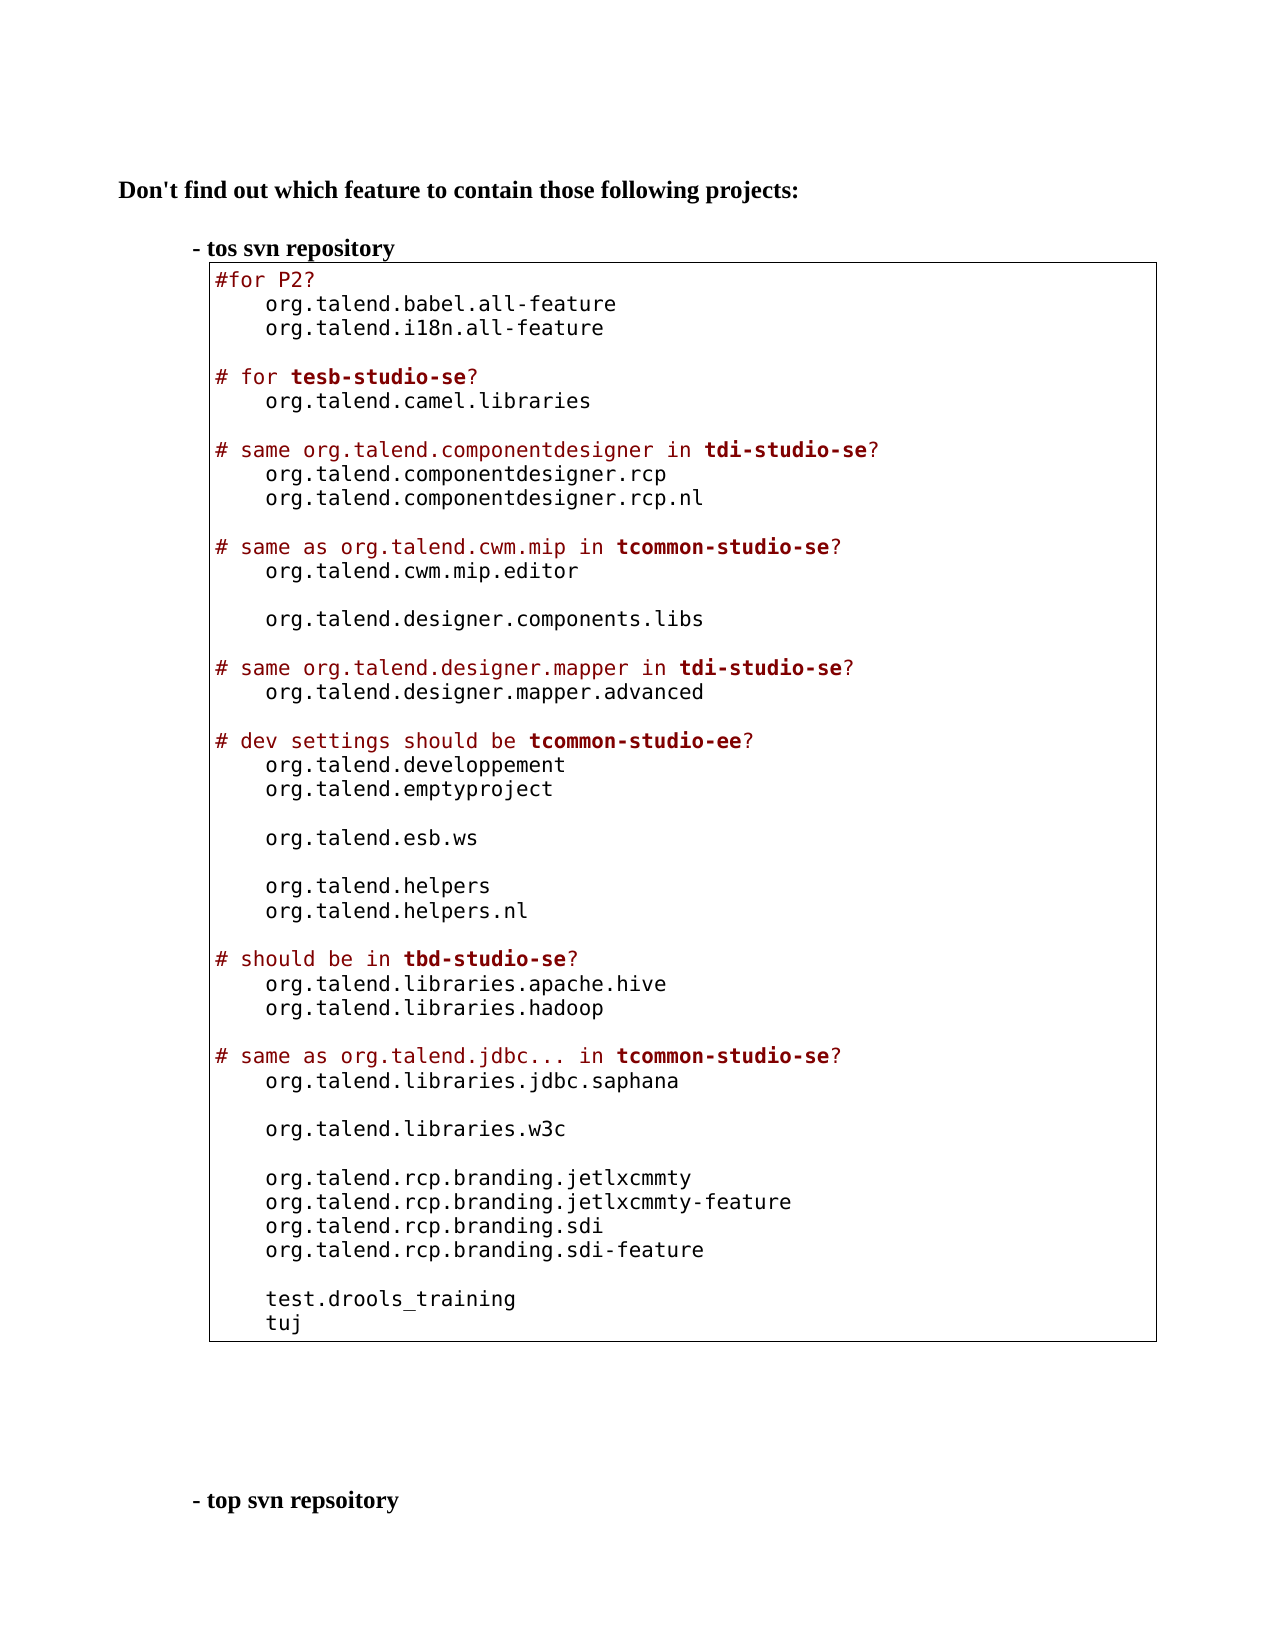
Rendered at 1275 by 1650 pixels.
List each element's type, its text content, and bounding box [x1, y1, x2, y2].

text - top svn repsoitory [118, 1485, 1157, 1514]
table_header #for P2? org.talend.babel.all-feature org.talend.i18n.all-feature # for tesb-studio-se? org.talend.camel.libraries # same org.talend.componentdesigner in tdi-studio-se? org.talend.componentdesigner.rcp org.talend.componentdesigner.rcp.nl # same as org.talend.cwm.mip in tcommon-studio-se? org.talend.cwm.mip.editor org.talend.designer.components.libs # same org.talend.designer.mapper in tdi-studio-se? org.talend.designer.mapper.advanced # dev settings should be tcommon-studio-ee? org.talend.developpement org.talend.emptyproject org.talend.esb.ws org.talend.helpers org.talend.helpers.nl # should be in tbd-studio-se? org.talend.libraries.apache.hive org.talend.libraries.hadoop # same as org.talend.jdbc... in tcommon-studio-se? org.talend.libraries.jdbc.saphana org.talend.libraries.w3c org.talend.rcp.branding.jetlxcmmty org.talend.rcp.branding.jetlxcmmty-feature org.talend.rcp.branding.sdi org.talend.rcp.branding.sdi-feature test.drools_training tuj [210, 263, 1156, 1341]
text - tos svn repository [118, 233, 1157, 262]
text Don't find out which feature to contain those following projects: [118, 176, 1157, 204]
